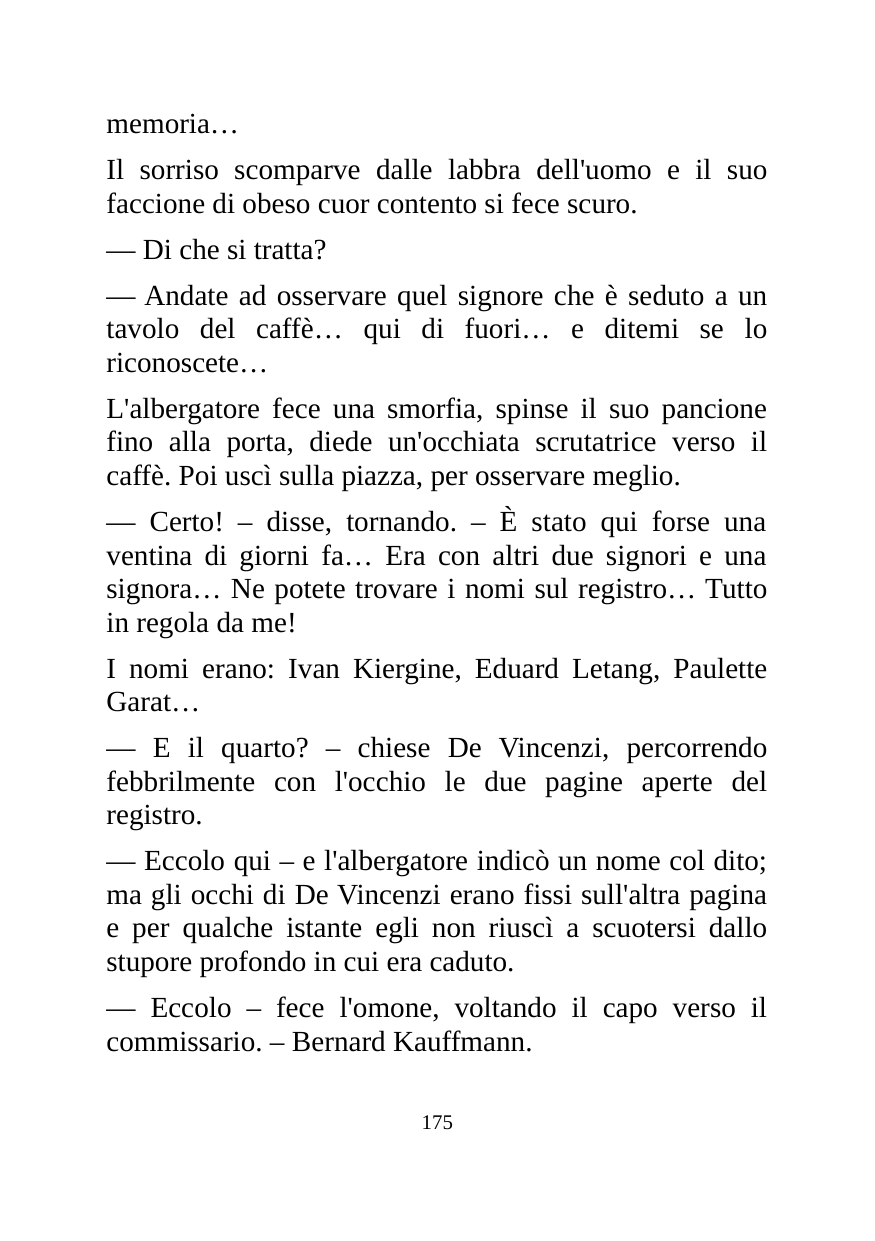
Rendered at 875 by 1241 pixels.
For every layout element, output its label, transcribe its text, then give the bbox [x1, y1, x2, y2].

text memoria… [106, 106, 768, 140]
text — E il quarto? – chiese De Vincenzi, percorrendo febbrilmente con l'occhio le due pagine aperte del registro. [106, 730, 768, 831]
text I nomi erano: Ivan Kiergine, Eduard Letang, Paulette Garat… [106, 651, 768, 718]
text L'albergatore fece una smorfia, spinse il suo pancione fino alla porta, diede un'occhiata scrutatrice verso il caffè. Poi uscì sulla piazza, per osservare meglio. [106, 391, 768, 492]
text — Andate ad osservare quel signore che è seduto a un tavolo del caffè… qui di fuori… e ditemi se lo riconoscete… [106, 278, 768, 378]
text — Certo! – disse, tornando. – È stato qui forse una ventina di giorni fa… Era con altri due signori e una signora… Ne potete trovare i nomi sul registro… Tutto in regola da me! [106, 504, 768, 638]
text — Eccolo qui – e l'albergatore indicò un nome col dito; ma gli occhi di De Vincenzi erano fissi sull'altra pagina e per qualche istante egli non riuscì a scuotersi dallo stupore profondo in cui era caduto. [106, 843, 768, 978]
text Il sorriso scomparve dalle labbra dell'uomo e il suo faccione di obeso cuor contento si fece scuro. [106, 152, 768, 219]
text — Eccolo – fece l'omone, voltando il capo verso il commissario. – Bernard Kauffmann. [106, 990, 768, 1057]
text — Di che si tratta? [106, 232, 768, 265]
